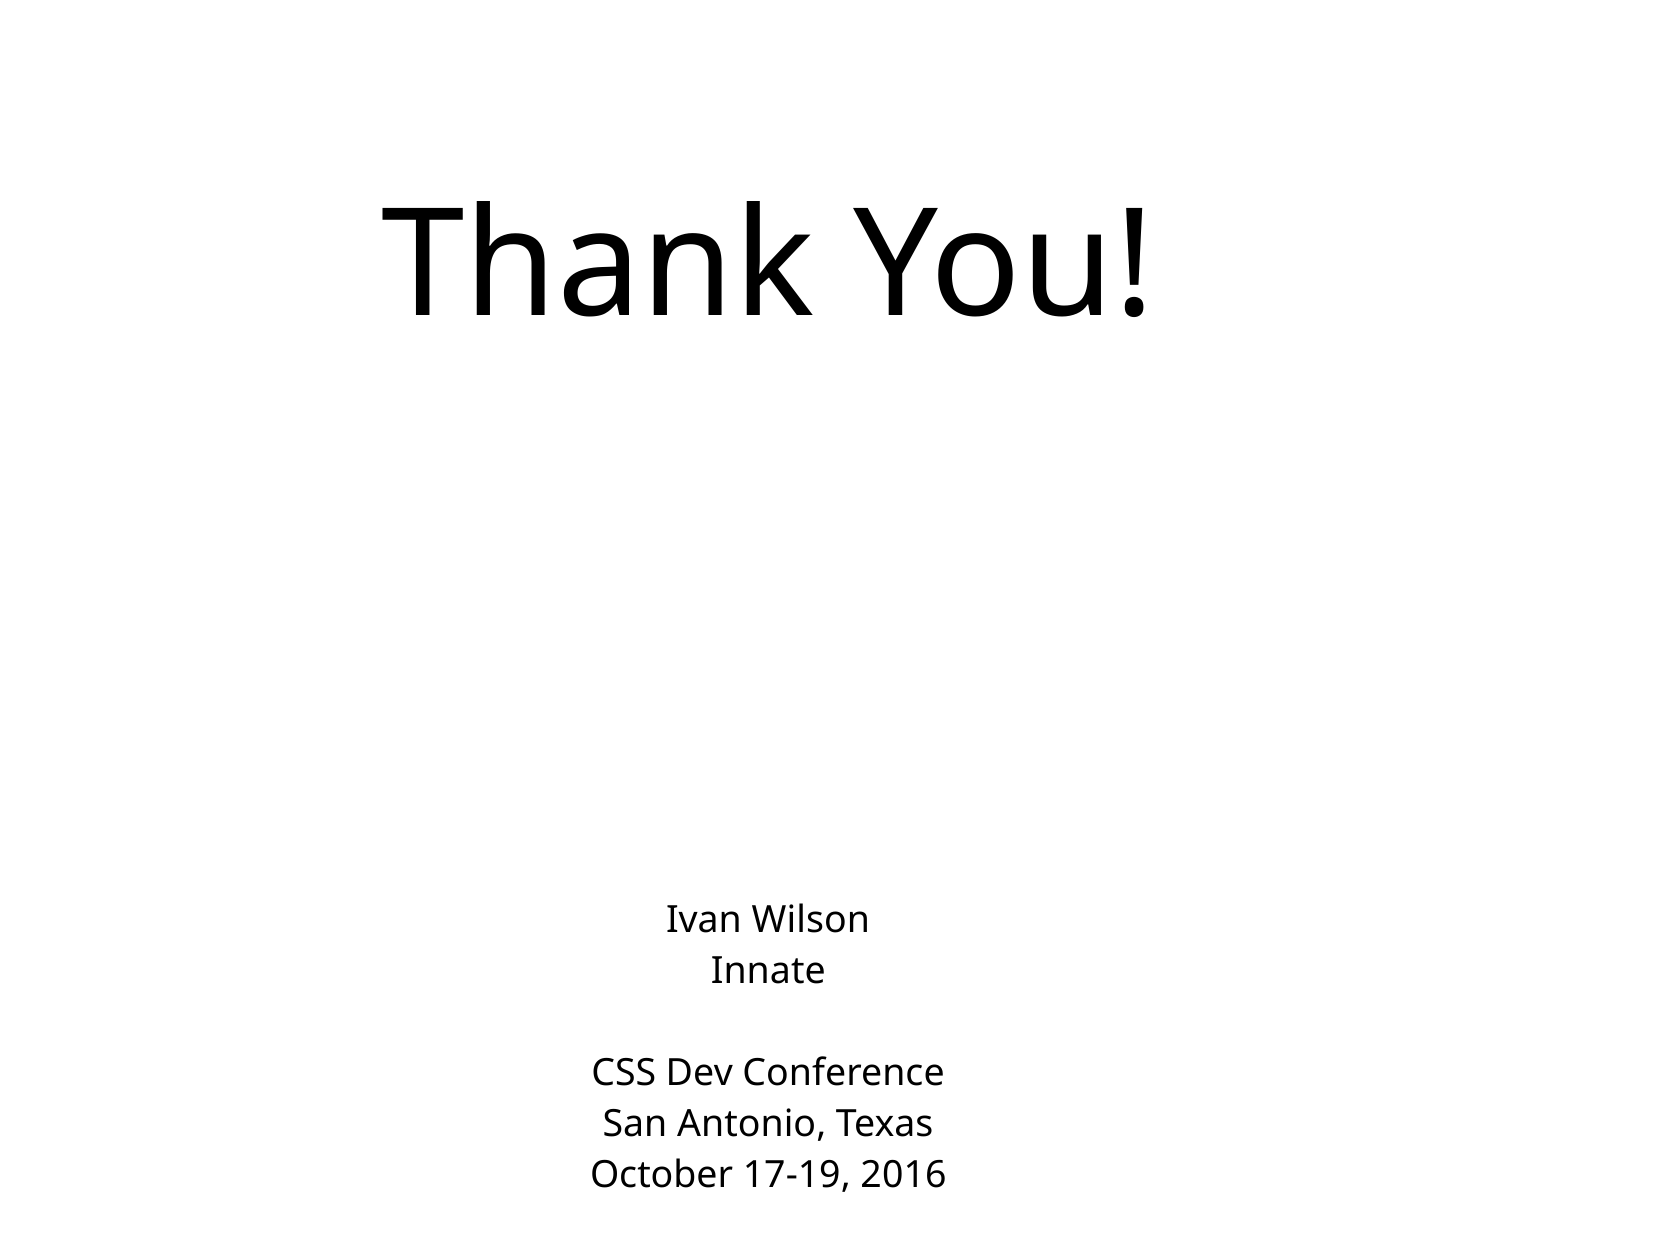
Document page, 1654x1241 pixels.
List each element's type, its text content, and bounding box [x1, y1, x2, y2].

text_box Thank You! [408, 147, 1128, 334]
text_box Ivan Wilson Innate CSS Dev Conference San Antonio, Texas October 17-19, 2016 [596, 885, 941, 1154]
